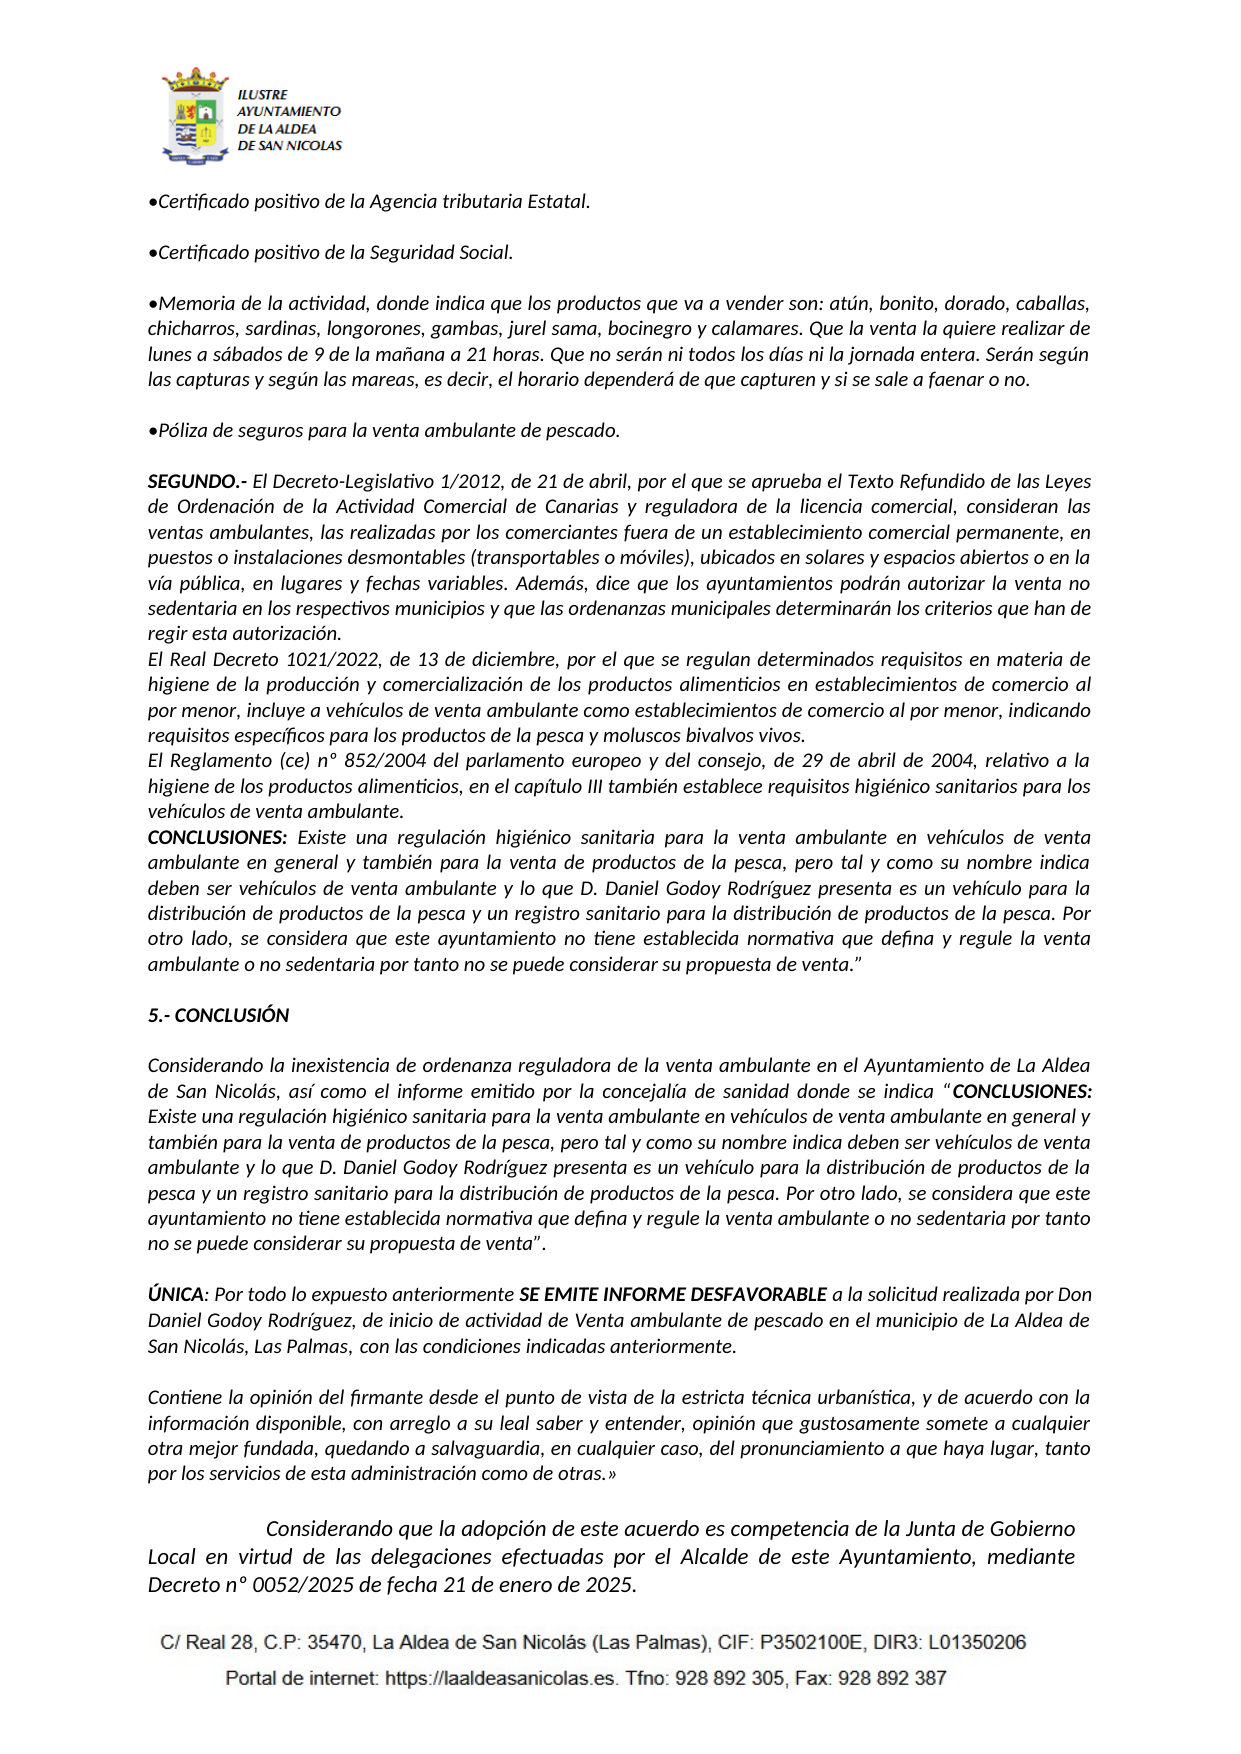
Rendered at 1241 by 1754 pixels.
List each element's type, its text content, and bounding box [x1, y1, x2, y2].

text SEGUNDO.- El Decreto-Legislativo 1/2012, de 21 de abril, por el que se aprueba el Texto Refundido de las Leyes de Ordenación de la Actividad Comercial de Canarias y reguladora de la licencia comercial, consideran las ventas ambulantes, las realizadas por los comerciantes fuera de un establecimiento comercial permanente, en puestos o instalaciones desmontables (transportables o móviles), ubicados en solares y espacios abiertos o en la vía pública, en lugares y fechas variables. Además, dice que los ayuntamientos podrán autorizar la venta no sedentaria en los respectivos municipios y que las ordenanzas municipales determinarán los criterios que han de regir esta autorización. [148, 468, 1093, 646]
picture [148, 59, 358, 173]
text Considerando la inexistencia de ordenanza reguladora de la venta ambulante en el Ayuntamiento de La Aldea de San Nicolás, así como el informe emitido por la concejalía de sanidad donde se indica “CONCLUSIONES: Existe una regulación higiénico sanitaria para la venta ambulante en vehículos de venta ambulante en general y también para la venta de productos de la pesca, pero tal y como su nombre indica deben ser vehículos de venta ambulante y lo que D. Daniel Godoy Rodríguez presenta es un vehículo para la distribución de productos de la pesca y un registro sanitario para la distribución de productos de la pesca. Por otro lado, se considera que este ayuntamiento no tiene establecida normativa que defina y regule la venta ambulante o no sedentaria por tanto no se puede considerar su propuesta de venta”. [148, 1053, 1093, 1256]
text 5.- CONCLUSIÓN [148, 1002, 1093, 1027]
text •Certificado positivo de la Agencia tributaria Estatal. [148, 188, 1093, 214]
text Considerando que la adopción de este acuerdo es competencia de la Junta de Gobierno Local en virtud de las delegaciones efectuadas por el Alcalde de este Ayuntamiento, mediante Decreto nº 0052/2025 de fecha 21 de enero de 2025. [148, 1514, 1078, 1598]
text •Memoria de la actividad, donde indica que los productos que va a vender son: atún, bonito, dorado, caballas, chicharros, sardinas, longorones, gambas, jurel sama, bocinegro y calamares. Que la venta la quiere realizar de lunes a sábados de 9 de la mañana a 21 horas. Que no serán ni todos los días ni la jornada entera. Serán según las capturas y según las mareas, es decir, el horario dependerá de que capturen y si se sale a faenar o no. [148, 290, 1093, 392]
text El Real Decreto 1021/2022, de 13 de diciembre, por el que se regulan determinados requisitos en materia de higiene de la producción y comercialización de los productos alimenticios en establecimientos de comercio al por menor, incluye a vehículos de venta ambulante como establecimientos de comercio al por menor, indicando requisitos específicos para los productos de la pesca y moluscos bivalvos vivos. [148, 646, 1093, 748]
text CONCLUSIONES: Existe una regulación higiénico sanitaria para la venta ambulante en vehículos de venta ambulante en general y también para la venta de productos de la pesca, pero tal y como su nombre indica deben ser vehículos de venta ambulante y lo que D. Daniel Godoy Rodríguez presenta es un vehículo para la distribución de productos de la pesca y un registro sanitario para la distribución de productos de la pesca. Por otro lado, se considera que este ayuntamiento no tiene establecida normativa que defina y regule la venta ambulante o no sedentaria por tanto no se puede considerar su propuesta de venta.” [148, 824, 1093, 976]
picture [148, 1626, 1034, 1694]
text Contiene la opinión del firmante desde el punto de vista de la estricta técnica urbanística, y de acuerdo con la información disponible, con arreglo a su leal saber y entender, opinión que gustosamente somete a cualquier otra mejor fundada, quedando a salvaguardia, en cualquier caso, del pronunciamiento a que haya lugar, tanto por los servicios de esta administración como de otras.» [148, 1384, 1093, 1486]
text El Reglamento (ce) nº 852/2004 del parlamento europeo y del consejo, de 29 de abril de 2004, relativo a la higiene de los productos alimenticios, en el capítulo III también establece requisitos higiénico sanitarios para los vehículos de venta ambulante. [148, 748, 1093, 824]
text ÚNICA: Por todo lo expuesto anteriormente SE EMITE INFORME DESFAVORABLE a la solicitud realizada por Don Daniel Godoy Rodríguez, de inicio de actividad de Venta ambulante de pescado en el municipio de La Aldea de San Nicolás, Las Palmas, con las condiciones indicadas anteriormente. [148, 1281, 1093, 1359]
text •Certificado positivo de la Seguridad Social. [148, 239, 1093, 265]
text •Póliza de seguros para la venta ambulante de pescado. [148, 417, 1093, 443]
